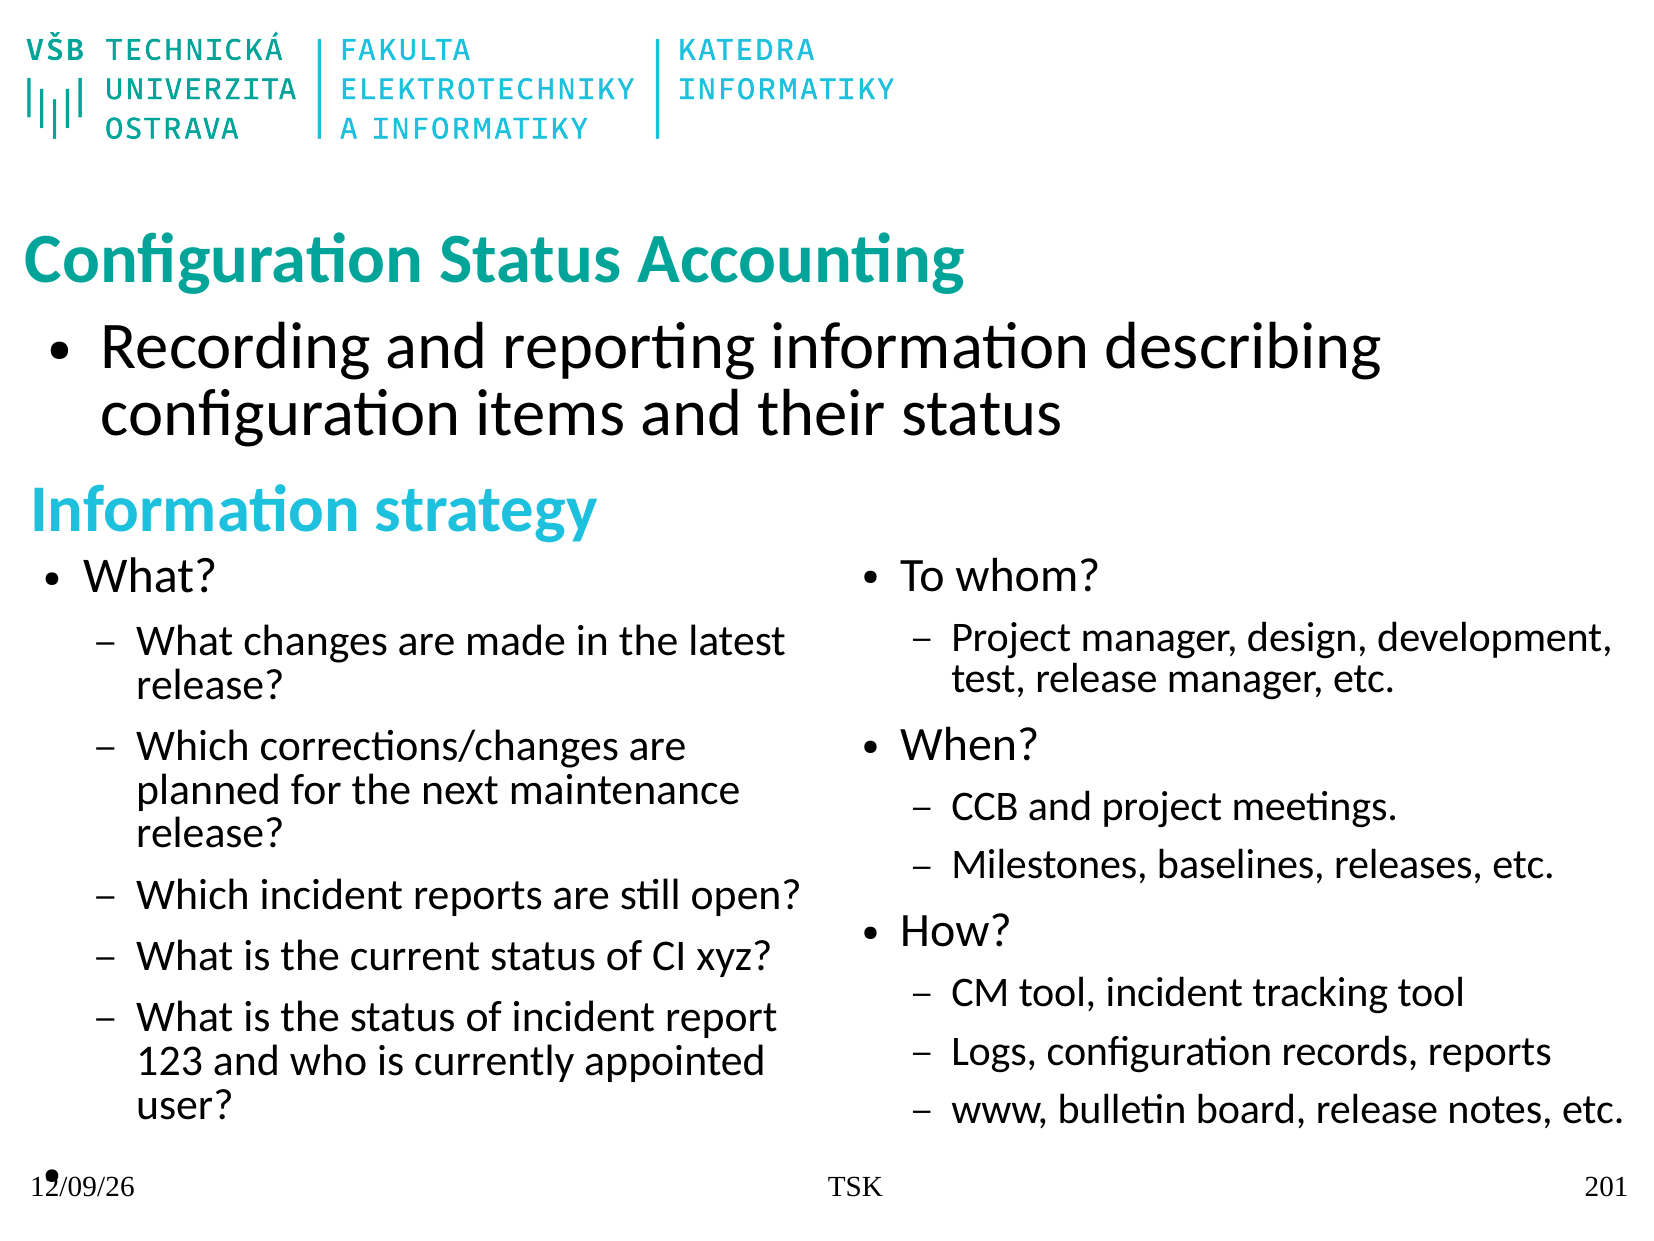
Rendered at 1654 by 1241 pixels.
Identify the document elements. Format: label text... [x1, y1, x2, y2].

title Configuration Status Accounting [24, 169, 1629, 300]
list Recording and reporting information describing configuration items and their status Information strategy [30, 318, 1621, 556]
picture [26, 31, 894, 139]
list To whom? Project manager, design, development, test, release manager, etc. When? CCB and project meetings. Milestones, baselines, releases, etc. How? CM tool, incident tracking tool Logs, configuration records, reports www, bulletin board, release notes, etc. [849, 555, 1630, 1146]
list What? What changes are made in the latest release? Which corrections/changes are planned for the next maintenance release? Which incident reports are still open? What is the current status of CI xyz? What is the status of incident report 123 and who is currently appointed user? [30, 555, 811, 1145]
